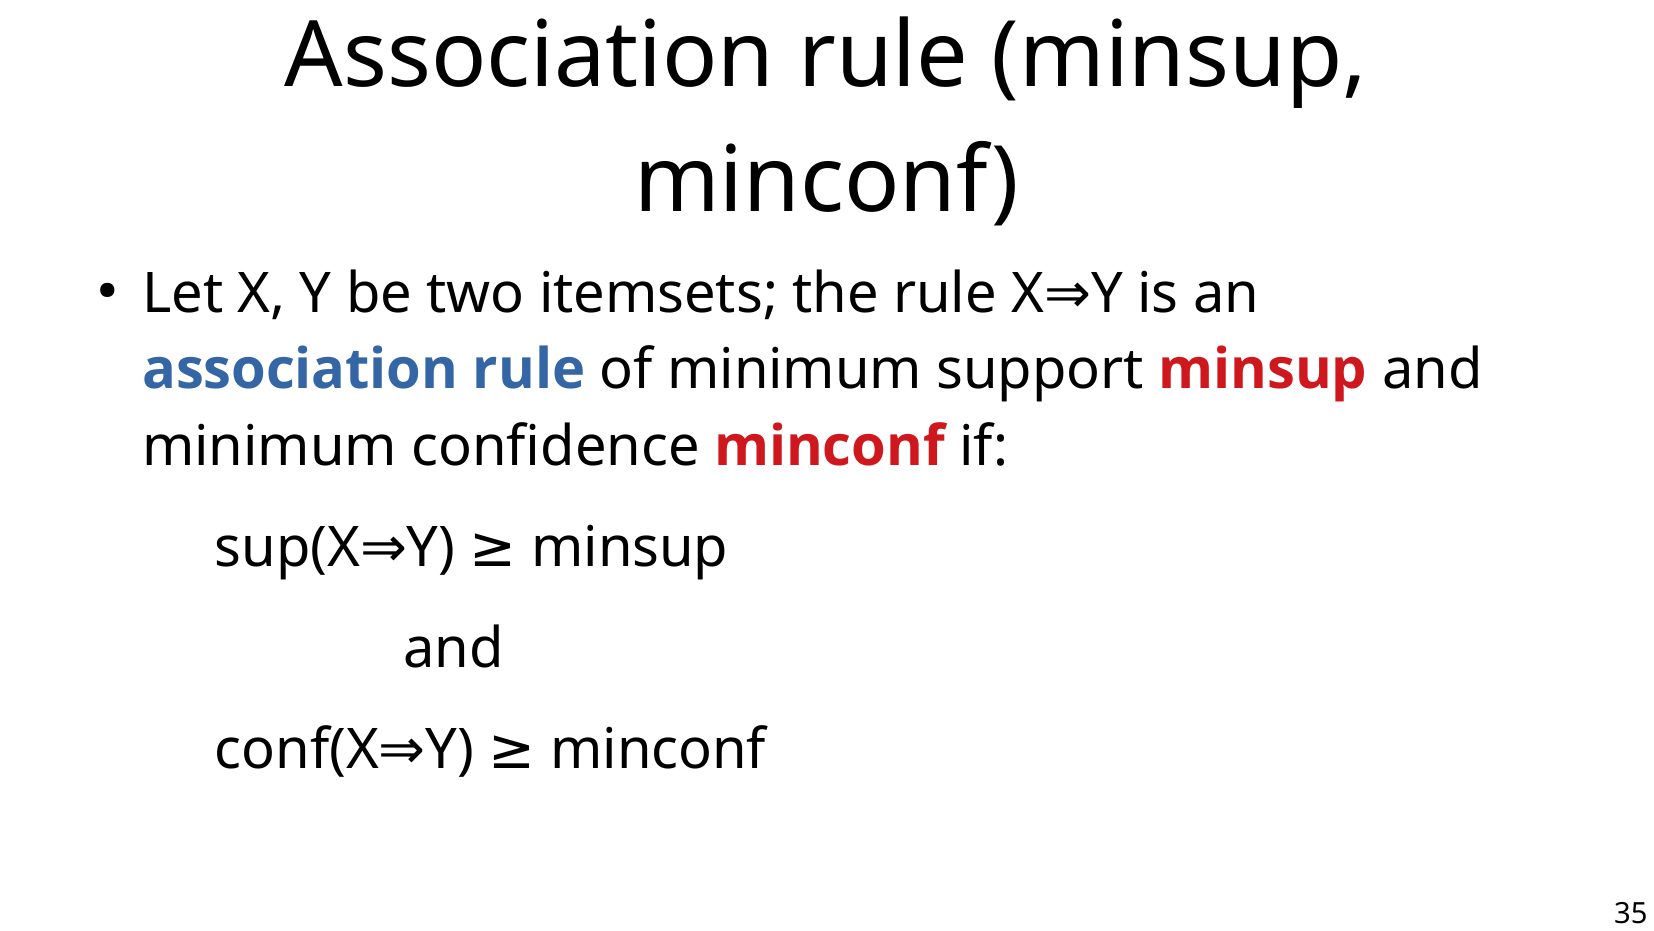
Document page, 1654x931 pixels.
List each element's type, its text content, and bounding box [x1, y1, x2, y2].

list Let X, Y be two itemsets; the rule X⇒Y is an association rule of minimum support minsup and minimum confidence minconf if: sup(X⇒Y) ≥ minsup and conf(X⇒Y) ≥ minconf [82, 253, 1571, 793]
title Association rule (minsup, minconf) [82, 1, 1571, 226]
